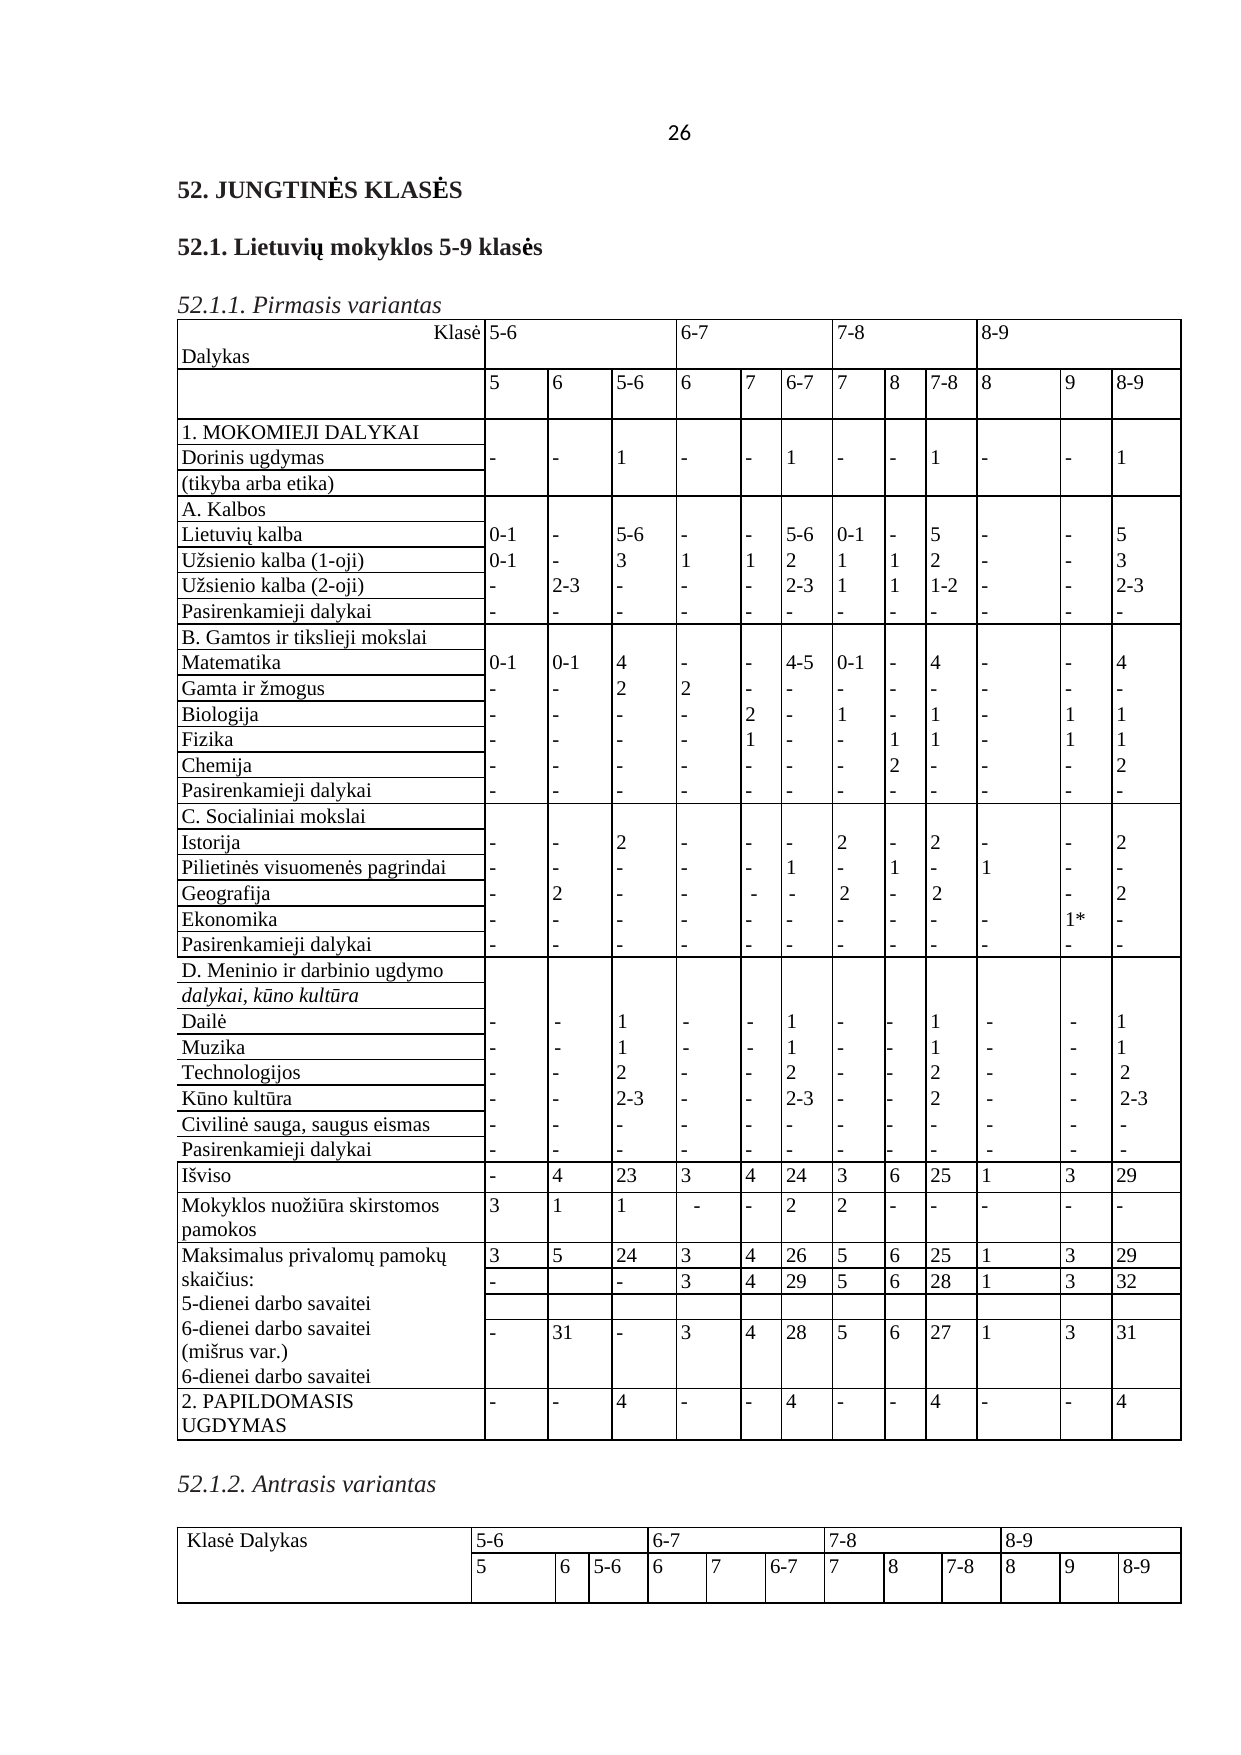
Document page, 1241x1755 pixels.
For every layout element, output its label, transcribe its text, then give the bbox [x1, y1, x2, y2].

table_cell - [782, 828, 832, 854]
table_cell [782, 497, 786, 521]
table_cell 1 [886, 572, 925, 597]
table_cell - [613, 1320, 676, 1388]
table_cell 0-1 [486, 521, 547, 546]
table_cell [978, 879, 1060, 905]
table_cell - [549, 700, 611, 726]
table_cell - [978, 598, 1060, 623]
table_header 8-9 [978, 320, 1180, 368]
table_cell - [742, 905, 781, 931]
table_cell - [486, 1008, 547, 1033]
table_cell 26 [828, 1243, 832, 1267]
table_cell - [549, 1059, 611, 1084]
table_cell - [549, 444, 611, 469]
table_cell - [613, 854, 676, 879]
table_cell - [978, 931, 1060, 956]
table_cell [978, 982, 1060, 1007]
table_cell - [549, 598, 611, 623]
table_cell - [886, 1008, 925, 1033]
table_cell 1 [677, 546, 740, 572]
table_cell 31 [1113, 1320, 1180, 1388]
table_cell - [677, 598, 740, 623]
table_cell - [486, 777, 547, 802]
table_cell - [549, 777, 611, 802]
table_cell 1-2 [927, 572, 976, 597]
table_cell [833, 625, 837, 649]
table_cell - [677, 931, 740, 956]
table_cell - [486, 572, 547, 597]
table_cell [677, 469, 740, 495]
table_cell - [978, 546, 1060, 572]
table_cell - [486, 879, 547, 905]
table_cell 5 [833, 1320, 884, 1388]
table_cell - [1113, 905, 1180, 931]
table_cell 2 [833, 879, 884, 905]
table_cell - [486, 444, 547, 469]
table_header 6-7 [677, 320, 832, 368]
table_cell 4 [613, 1389, 676, 1439]
table_cell Išviso [178, 1163, 484, 1192]
table_cell [828, 420, 832, 444]
table_cell - [677, 879, 740, 905]
table_cell 1 [782, 1008, 832, 1033]
table_cell [1061, 420, 1065, 444]
table_cell - [549, 905, 611, 931]
table_cell [613, 469, 676, 495]
table_cell 8-9 [1119, 1554, 1180, 1602]
table_cell 5-6 [590, 1554, 647, 1602]
table_cell 1 [927, 1033, 976, 1059]
table_cell [833, 1295, 837, 1318]
table_cell - [978, 726, 1060, 751]
table_header 5-6 [486, 320, 676, 368]
table_cell - [927, 1193, 976, 1242]
table_cell - [886, 674, 925, 700]
table_cell - [782, 751, 832, 777]
table_cell - [742, 931, 781, 956]
table_cell 31 [549, 1320, 611, 1388]
table_cell - [677, 1033, 740, 1059]
table_cell - [927, 751, 976, 777]
table_cell 27 [927, 1320, 976, 1388]
table_cell 2 [613, 828, 676, 854]
table_cell 1 [613, 444, 676, 469]
table_cell 8-9 [1113, 370, 1180, 418]
table_cell - [486, 1084, 547, 1110]
table_cell 6-7 [782, 370, 832, 418]
table_cell [833, 469, 884, 495]
table_cell - [486, 1389, 547, 1439]
text 52. JUNGTINĖS KLASĖS [177, 175, 1181, 204]
table_cell - [613, 879, 676, 905]
table_cell - [833, 444, 884, 469]
table_cell 1 [782, 1033, 832, 1059]
table_cell 29 [1113, 1163, 1180, 1192]
table_cell - [833, 931, 884, 956]
table_cell - [978, 905, 1060, 931]
table_cell 6 [549, 370, 611, 418]
table_cell [677, 497, 681, 521]
table_cell - [782, 1110, 832, 1136]
table_cell 4 [782, 1389, 786, 1413]
table_cell 1 [782, 854, 832, 879]
table_cell [777, 497, 781, 521]
table_cell - [677, 572, 740, 597]
table_cell 1 [1056, 1269, 1060, 1293]
table_cell - [978, 700, 1060, 726]
table_cell - [613, 726, 676, 751]
table_cell - [886, 598, 925, 623]
table_cell 1 [1113, 1008, 1180, 1033]
table_cell 4 [927, 649, 976, 674]
table_cell 3 [1061, 1163, 1111, 1192]
table_cell - [782, 598, 832, 623]
table_cell - [742, 572, 781, 597]
table_cell - [613, 751, 676, 777]
table_cell - [742, 751, 781, 777]
table_cell 2 [613, 674, 676, 700]
table_cell [782, 958, 786, 982]
table_cell 2-3 [782, 1084, 832, 1110]
table_cell - [1113, 1193, 1180, 1242]
table_cell 1 [1061, 700, 1111, 726]
table_cell - [486, 700, 547, 726]
table_cell - [486, 1033, 547, 1059]
table_cell - [486, 726, 547, 751]
table_cell Mokyklos nuožiūra skirstomos pamokos [178, 1193, 484, 1242]
table_cell 1 [742, 726, 781, 751]
table_cell - [742, 1389, 781, 1439]
table_cell 28 [782, 1320, 832, 1388]
table_cell [828, 1295, 832, 1318]
table_cell 26 [782, 1243, 786, 1267]
table_cell 8 [978, 370, 1060, 418]
table_cell 0-1 [486, 546, 547, 572]
table_cell [1056, 958, 1060, 982]
table_cell [1056, 420, 1060, 444]
table_cell 8 [885, 1554, 941, 1602]
table_cell 3 [677, 1243, 681, 1267]
table_cell [178, 1552, 471, 1602]
table_cell - [782, 726, 832, 751]
table_cell [672, 1295, 676, 1318]
table_cell [672, 625, 676, 649]
table_cell [978, 469, 1060, 495]
table_cell - [1061, 1193, 1111, 1242]
table_cell - [486, 1163, 547, 1192]
table_cell - [742, 879, 781, 905]
table_cell - [742, 777, 781, 802]
table_cell - [1061, 879, 1111, 905]
table_cell - [677, 854, 740, 879]
table_cell 7-8 [943, 1554, 1000, 1602]
table_cell - [978, 1033, 1060, 1059]
table_cell 2-3 [782, 572, 832, 597]
table_cell 2 [782, 1193, 832, 1242]
table_cell - [677, 1008, 740, 1033]
table_cell 7 [833, 370, 884, 418]
table_cell - [886, 700, 925, 726]
table_cell 1 [886, 546, 925, 572]
table_cell 1 [613, 1033, 676, 1059]
table_cell - [927, 1110, 976, 1136]
table_cell - [486, 931, 547, 956]
table_cell 5-6 [613, 370, 676, 418]
table_cell - [1061, 444, 1111, 469]
table_cell - [927, 777, 976, 802]
table_cell - [549, 751, 611, 777]
table_cell 2 [886, 751, 925, 777]
table_cell [742, 982, 781, 1007]
table_cell 2-3 [549, 572, 611, 597]
table_cell 5 [927, 521, 976, 546]
table_cell - [886, 777, 925, 802]
table_cell [833, 982, 884, 1007]
table_cell - [833, 905, 884, 931]
table_cell 4 [549, 1163, 611, 1192]
table_cell - [782, 905, 832, 931]
table_cell 0-1 [833, 521, 884, 546]
table_cell 6 [649, 1554, 706, 1602]
table_cell - [742, 1084, 781, 1110]
table_cell - [677, 1389, 740, 1439]
table_cell [833, 958, 837, 982]
table_cell [828, 625, 832, 649]
table_cell - [978, 444, 1060, 469]
table_cell [782, 420, 786, 444]
table_cell 23 [613, 1163, 676, 1192]
table_cell 5 [472, 1554, 555, 1602]
table_cell - [742, 1059, 781, 1084]
table_cell - [486, 854, 547, 879]
table_cell - [1113, 674, 1180, 700]
table_cell [1113, 469, 1180, 495]
table_cell 1 [927, 1008, 976, 1033]
table_cell 5-6 [782, 521, 832, 546]
table_cell - [1061, 1084, 1111, 1110]
table_cell - [742, 1136, 781, 1161]
table_cell 6 [886, 1163, 925, 1192]
table_cell - [1113, 1136, 1180, 1161]
table_cell 8 [886, 370, 925, 418]
table_cell - [1061, 1008, 1111, 1033]
table_cell [927, 982, 976, 1007]
table_cell [549, 982, 611, 1007]
table_cell 2 [742, 700, 781, 726]
table_cell 3 [613, 546, 676, 572]
table_cell [677, 420, 681, 444]
table_cell [1061, 497, 1065, 521]
table_cell [1061, 804, 1065, 828]
table_cell - [978, 828, 1060, 854]
table_header 6-7 [820, 1528, 824, 1552]
table_cell - [782, 879, 832, 905]
table_cell - [742, 828, 781, 854]
table_cell - [677, 1059, 740, 1084]
table_cell - [486, 905, 547, 931]
table_cell [1056, 804, 1060, 828]
table_cell - [978, 1193, 1060, 1242]
table_cell - [486, 1110, 547, 1136]
table_cell 2 [833, 1193, 884, 1242]
table_cell - [677, 444, 740, 469]
text 52.1.1. Pirmasis variantas [177, 290, 1181, 319]
table_cell - [677, 828, 740, 854]
table_cell - [549, 1136, 611, 1161]
table_cell - [613, 1110, 676, 1136]
table_cell - [1061, 931, 1111, 956]
table_cell 7-8 [927, 370, 976, 418]
table_cell - [886, 1193, 925, 1242]
table_cell - [978, 572, 1060, 597]
table_cell 6 [886, 1320, 925, 1388]
table_cell 2 [613, 1059, 676, 1084]
table_cell 2 [549, 879, 611, 905]
table_cell [782, 982, 832, 1007]
table_cell - [886, 905, 925, 931]
table_cell - [677, 1084, 740, 1110]
table_cell 9 [1061, 1554, 1118, 1602]
table_cell 2 [1113, 751, 1180, 777]
table_cell - [978, 674, 1060, 700]
table_cell - [1113, 777, 1180, 802]
table_cell - [742, 649, 781, 674]
table_cell - [886, 521, 925, 546]
table_cell 7 [825, 1554, 883, 1602]
table_cell - [742, 1008, 781, 1033]
table_cell 3 [677, 1269, 681, 1293]
table_cell 2 [1113, 1059, 1180, 1084]
table_cell [886, 982, 925, 1007]
table_cell - [1061, 649, 1111, 674]
table_cell 2 [1113, 828, 1180, 854]
table_header 5-6 [472, 1528, 476, 1552]
table_cell [777, 958, 781, 982]
table_cell 29 [828, 1269, 832, 1293]
table_cell 2 [677, 674, 740, 700]
table_cell 2-3 [1113, 1084, 1180, 1110]
table_cell 1 [613, 1008, 676, 1033]
table_cell 3 [1113, 546, 1180, 572]
table_cell [828, 804, 832, 828]
table_cell 0-1 [833, 649, 884, 674]
table_cell - [886, 1033, 925, 1059]
table_cell [782, 804, 786, 828]
table_cell 9 [1061, 370, 1111, 418]
table_cell 2-3 [1113, 572, 1180, 597]
table_cell [1061, 958, 1065, 982]
table_cell - [978, 1008, 1060, 1033]
table_cell - [1061, 572, 1111, 597]
table_cell - [782, 777, 832, 802]
table_cell - [549, 1389, 611, 1439]
table_cell - [613, 1136, 676, 1161]
table_cell - [833, 777, 884, 802]
table_cell 4 [828, 1389, 832, 1413]
table_cell [828, 497, 832, 521]
table_cell [833, 804, 837, 828]
table_cell [782, 1295, 786, 1318]
table_cell - [927, 854, 976, 879]
table_cell - [549, 828, 611, 854]
table_cell - [886, 1136, 925, 1161]
table_cell 4 [777, 1269, 781, 1293]
table_cell - [1061, 521, 1111, 546]
table_cell 2 [927, 828, 976, 854]
table_cell 2 [833, 828, 884, 854]
table_cell 5 [486, 370, 547, 418]
table_cell 1 [1113, 726, 1180, 751]
table_cell [782, 625, 786, 649]
table_cell [742, 469, 781, 495]
table_cell 4-5 [782, 649, 832, 674]
table_cell - [833, 598, 884, 623]
table_cell [886, 1413, 925, 1439]
table_cell - [833, 854, 884, 879]
table_cell 3 [677, 1320, 740, 1388]
table_cell 24 [672, 1243, 676, 1267]
table_cell [549, 469, 611, 495]
table_cell - [1113, 854, 1180, 879]
table_cell [677, 804, 681, 828]
table_cell 6 [677, 370, 740, 418]
table_cell - [1061, 777, 1111, 802]
table_cell - [677, 726, 740, 751]
table_cell - [978, 1059, 1060, 1084]
table_cell - [677, 777, 740, 802]
table_cell - [486, 1059, 547, 1084]
table_cell - [782, 674, 832, 700]
table_cell 1 [1061, 726, 1111, 751]
table_cell - [549, 521, 611, 546]
table_cell - [486, 751, 547, 777]
table_cell - [613, 905, 676, 931]
table_cell [672, 958, 676, 982]
table_cell 1 [782, 444, 832, 469]
table_cell 1 [886, 854, 925, 879]
table_cell - [927, 931, 976, 956]
table_cell 1 [742, 546, 781, 572]
table_cell - [927, 598, 976, 623]
table_cell 3 [1061, 1269, 1065, 1293]
table_cell - [549, 1033, 611, 1059]
table_cell [782, 1413, 832, 1439]
table_cell - [1061, 1136, 1111, 1161]
table_cell - [833, 1059, 884, 1084]
table_cell - [782, 700, 832, 726]
table_cell 3 [1061, 1320, 1111, 1388]
table_cell 1 [886, 726, 925, 751]
table_cell [1056, 497, 1060, 521]
table_cell - [677, 1136, 740, 1161]
table_cell - [978, 1084, 1060, 1110]
table_cell [1061, 469, 1111, 495]
table_cell - [742, 1110, 781, 1136]
table_cell [1061, 1295, 1065, 1318]
table_cell - [886, 444, 925, 469]
table_cell 6-7 [766, 1554, 824, 1602]
table_cell - [742, 444, 781, 469]
table_cell [677, 958, 681, 982]
table_cell [1113, 982, 1180, 1007]
table_cell 5 [833, 1243, 837, 1267]
table_cell [1061, 1413, 1111, 1439]
table_cell 1 [833, 700, 884, 726]
table_cell - [549, 1008, 611, 1033]
table_cell 1 [927, 726, 976, 751]
table_cell [777, 1295, 781, 1318]
table_cell 7 [742, 370, 781, 418]
text 52.1. Lietuvių mokyklos 5-9 klasės [177, 232, 1181, 261]
table_cell - [1061, 751, 1111, 777]
table_cell 2 [1113, 879, 1180, 905]
table_cell - [833, 1084, 884, 1110]
table_cell - [833, 1110, 884, 1136]
table_cell - [978, 1110, 1060, 1136]
table_cell - [677, 1193, 740, 1242]
table_cell - [677, 700, 740, 726]
table_cell 4 [742, 1320, 781, 1388]
table_header 7-8 [833, 320, 976, 368]
table_cell 6 [556, 1554, 588, 1602]
table_cell 1 [978, 1320, 1060, 1388]
table_cell - [1056, 1389, 1060, 1413]
table_cell - [978, 777, 1060, 802]
table_cell [672, 804, 676, 828]
table_cell - [742, 521, 781, 546]
table_cell - [486, 598, 547, 623]
table_cell - [833, 1136, 884, 1161]
table_cell [782, 469, 832, 495]
table_cell - [677, 521, 740, 546]
table_cell [828, 958, 832, 982]
table_cell - [486, 1320, 547, 1388]
table_cell 4 [777, 1243, 781, 1267]
table_cell [1056, 1295, 1060, 1318]
table_cell 25 [927, 1163, 976, 1192]
table_cell 0-1 [549, 649, 611, 674]
table_cell 2-3 [613, 1084, 676, 1110]
table_cell 2 [782, 1059, 832, 1084]
table_cell - [978, 521, 1060, 546]
text 52.1.2. Antrasis variantas [177, 1469, 1181, 1498]
table_cell 1 [833, 546, 884, 572]
table_cell - [613, 700, 676, 726]
table_cell - [1061, 1059, 1111, 1084]
table_cell - [742, 854, 781, 879]
table_cell - [1113, 1110, 1180, 1136]
table_cell - [1061, 1033, 1111, 1059]
table_cell - [549, 546, 611, 572]
table_cell - [549, 674, 611, 700]
table_cell [833, 1413, 884, 1439]
table_cell - [886, 879, 925, 905]
table_cell - [927, 674, 976, 700]
table_cell [927, 1413, 976, 1439]
table_cell 4 [1113, 649, 1180, 674]
table_cell - [549, 1110, 611, 1136]
table_cell - [549, 726, 611, 751]
table_cell 1 [833, 572, 884, 597]
table_cell 29 [782, 1269, 786, 1293]
table_cell 1 [927, 700, 976, 726]
table_cell 1 [549, 1193, 611, 1242]
table_cell - [927, 905, 976, 931]
table_cell - [742, 598, 781, 623]
table_cell - [677, 649, 740, 674]
table_cell - [613, 777, 676, 802]
table_cell 7 [707, 1554, 765, 1602]
table_cell [833, 497, 837, 521]
table_cell 2 [927, 1084, 976, 1110]
table_cell - [486, 828, 547, 854]
table_cell - [549, 931, 611, 956]
table_cell - [833, 1033, 884, 1059]
table_cell - [1061, 1389, 1065, 1413]
table_cell - [886, 828, 925, 854]
table_cell - [1061, 546, 1111, 572]
table_cell 8 [1002, 1554, 1059, 1602]
table_cell - [486, 674, 547, 700]
table_cell - [833, 1389, 837, 1413]
table_cell 5 [833, 1269, 837, 1293]
table_cell - [549, 1084, 611, 1110]
table_cell - [978, 751, 1060, 777]
table_cell - [886, 1084, 925, 1110]
table_cell 3 [833, 1163, 884, 1192]
table_cell - [486, 1136, 547, 1161]
table_cell [978, 1413, 1060, 1439]
table_cell [927, 469, 976, 495]
table_cell - [886, 649, 925, 674]
table_cell - [833, 726, 884, 751]
table_cell [613, 982, 676, 1007]
table_cell - [672, 1269, 676, 1293]
table_cell [777, 804, 781, 828]
table_cell - [613, 931, 676, 956]
table_cell [1113, 1413, 1180, 1439]
table_cell - [978, 649, 1060, 674]
table_cell - [833, 674, 884, 700]
table_cell - [1113, 598, 1180, 623]
table_header 7-8 [825, 1528, 829, 1552]
table_cell - [833, 751, 884, 777]
table_cell - [927, 1136, 976, 1161]
table_cell 5-6 [613, 521, 676, 546]
table_cell [672, 420, 676, 444]
table_cell [833, 420, 837, 444]
table_cell 2 [927, 879, 976, 905]
table_cell - [677, 751, 740, 777]
table_cell 2. PAPILDOMASIS UGDYMAS [178, 1389, 484, 1439]
table_cell 3 [677, 1163, 740, 1192]
table_cell - [613, 598, 676, 623]
table_cell - [782, 1136, 832, 1161]
table_cell [677, 982, 740, 1007]
table_cell [777, 420, 781, 444]
table_cell [1056, 625, 1060, 649]
table_cell - [886, 931, 925, 956]
table_cell - [742, 1033, 781, 1059]
table_cell 4 [742, 1163, 781, 1192]
table_cell - [1061, 674, 1111, 700]
table_cell 1 [613, 1193, 676, 1242]
table_cell 3 [1061, 1243, 1065, 1267]
table_cell 0-1 [486, 649, 547, 674]
table_cell 5 [1113, 521, 1180, 546]
table_cell [178, 370, 484, 418]
table_cell - [886, 1110, 925, 1136]
table_cell 1 [1056, 1243, 1060, 1267]
table_cell 2 [927, 1059, 976, 1084]
table_cell [486, 982, 547, 1007]
table_cell - [833, 1008, 884, 1033]
table_cell - [1061, 854, 1111, 879]
table_cell 1 [978, 854, 1060, 879]
table_cell - [782, 931, 832, 956]
table_cell [777, 625, 781, 649]
table_cell 1 [978, 1163, 1060, 1192]
table_cell [672, 497, 676, 521]
table_cell [886, 469, 925, 495]
table_cell [486, 469, 547, 495]
table_cell - [677, 1110, 740, 1136]
table_cell - [978, 1136, 1060, 1161]
table_cell - [1061, 828, 1111, 854]
table_cell - [1061, 1110, 1111, 1136]
table_cell 1 [1113, 700, 1180, 726]
table_cell 3 [486, 1193, 547, 1242]
table_cell - [549, 854, 611, 879]
table_cell - [677, 905, 740, 931]
table_cell 24 [782, 1163, 832, 1192]
table_cell [677, 1295, 681, 1318]
table_cell [1061, 625, 1065, 649]
table_cell - [613, 572, 676, 597]
table_cell [1061, 982, 1111, 1007]
table_cell - [1113, 931, 1180, 956]
table_cell 1 [1113, 444, 1180, 469]
table_cell 1 [927, 444, 976, 469]
table_cell 1* [1061, 905, 1111, 931]
table_cell - [1061, 598, 1111, 623]
table_cell - [742, 674, 781, 700]
table_cell [677, 625, 681, 649]
table_cell - [886, 1059, 925, 1084]
table_cell 1 [1113, 1033, 1180, 1059]
table_cell 2 [927, 546, 976, 572]
table_cell 2 [782, 546, 832, 572]
table_cell 4 [613, 649, 676, 674]
table_cell - [742, 1193, 781, 1242]
